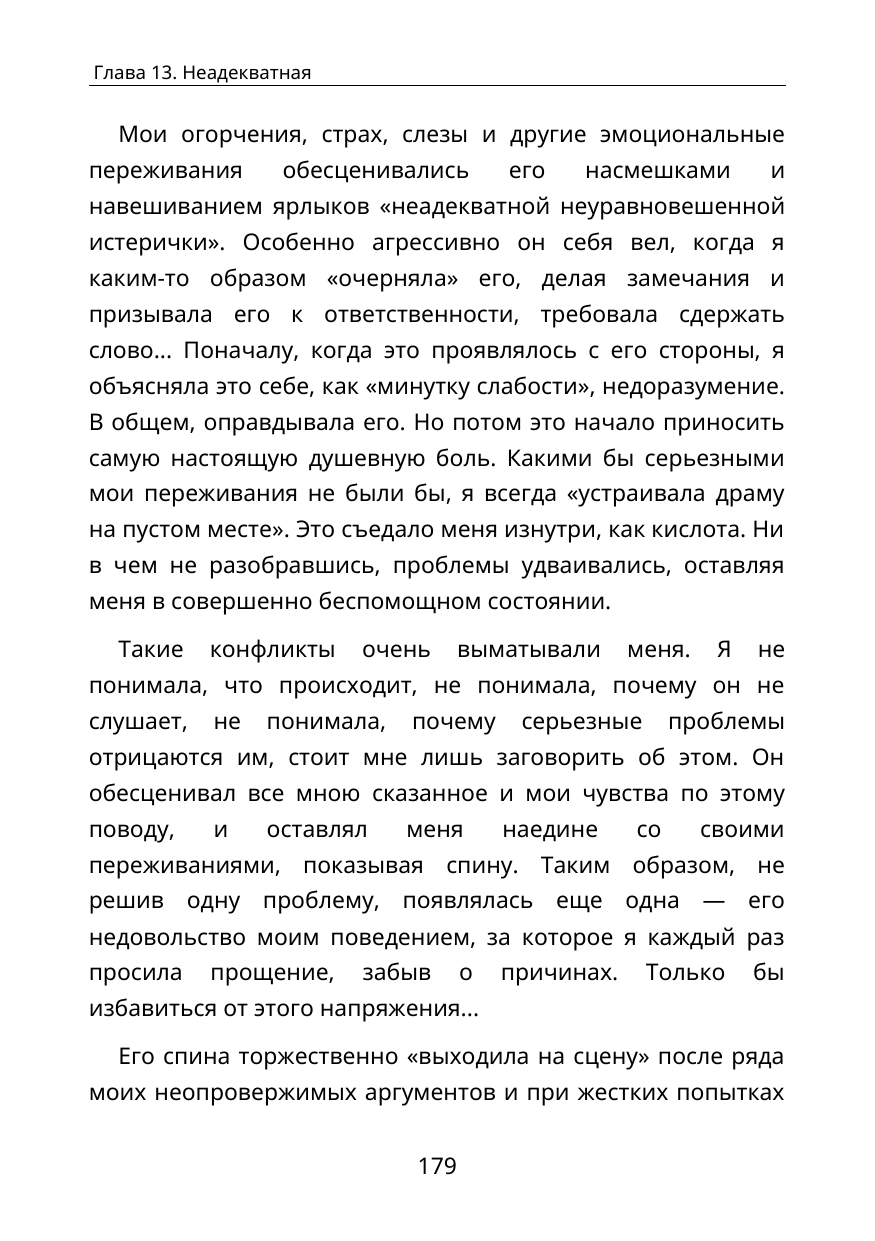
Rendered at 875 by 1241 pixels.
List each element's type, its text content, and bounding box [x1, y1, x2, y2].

text Его спина торжественно «выходила на сцену» после ряда моих неопровержимых аргументов и при жестких попытках [88, 1040, 786, 1107]
text Мои огорчения, страх, слезы и другие эмоциональные переживания обесценивались его насмешками и навешиванием ярлыков «неадекватной неуравновешенной истерички». Особенно агрессивно он себя вел, когда я каким-то образом «очерняла» его, делая замечания и призывала его к ответственности, требовала сдержать слово... Поначалу, когда это проявлялось с его стороны, я объясняла это себе, как «минутку слабости», недоразумение. В общем, оправдывала его. Но потом это начало приносить самую настоящую душевную боль. Какими бы серьезными мои переживания не были бы, я всегда «устраивала драму на пустом месте». Это съедало меня изнутри, как кислота. Ни в чем не разобравшись, проблемы удваивались, оставляя меня в совершенно беспомощном состоянии. [88, 118, 786, 616]
text Такие конфликты очень выматывали меня. Я не понимала, что происходит, не понимала, почему он не слушает, не понимала, почему серьезные проблемы отрицаются им, стоит мне лишь заговорить об этом. Он обесценивал все мною сказанное и мои чувства по этому поводу, и оставлял меня наедине со своими переживаниями, показывая спину. Таким образом, не решив одну проблему, появлялась еще одна — его недовольство моим поведением, за которое я каждый раз просила прощение, забыв о причинах. Только бы избавиться от этого напряжения... [88, 633, 786, 1023]
